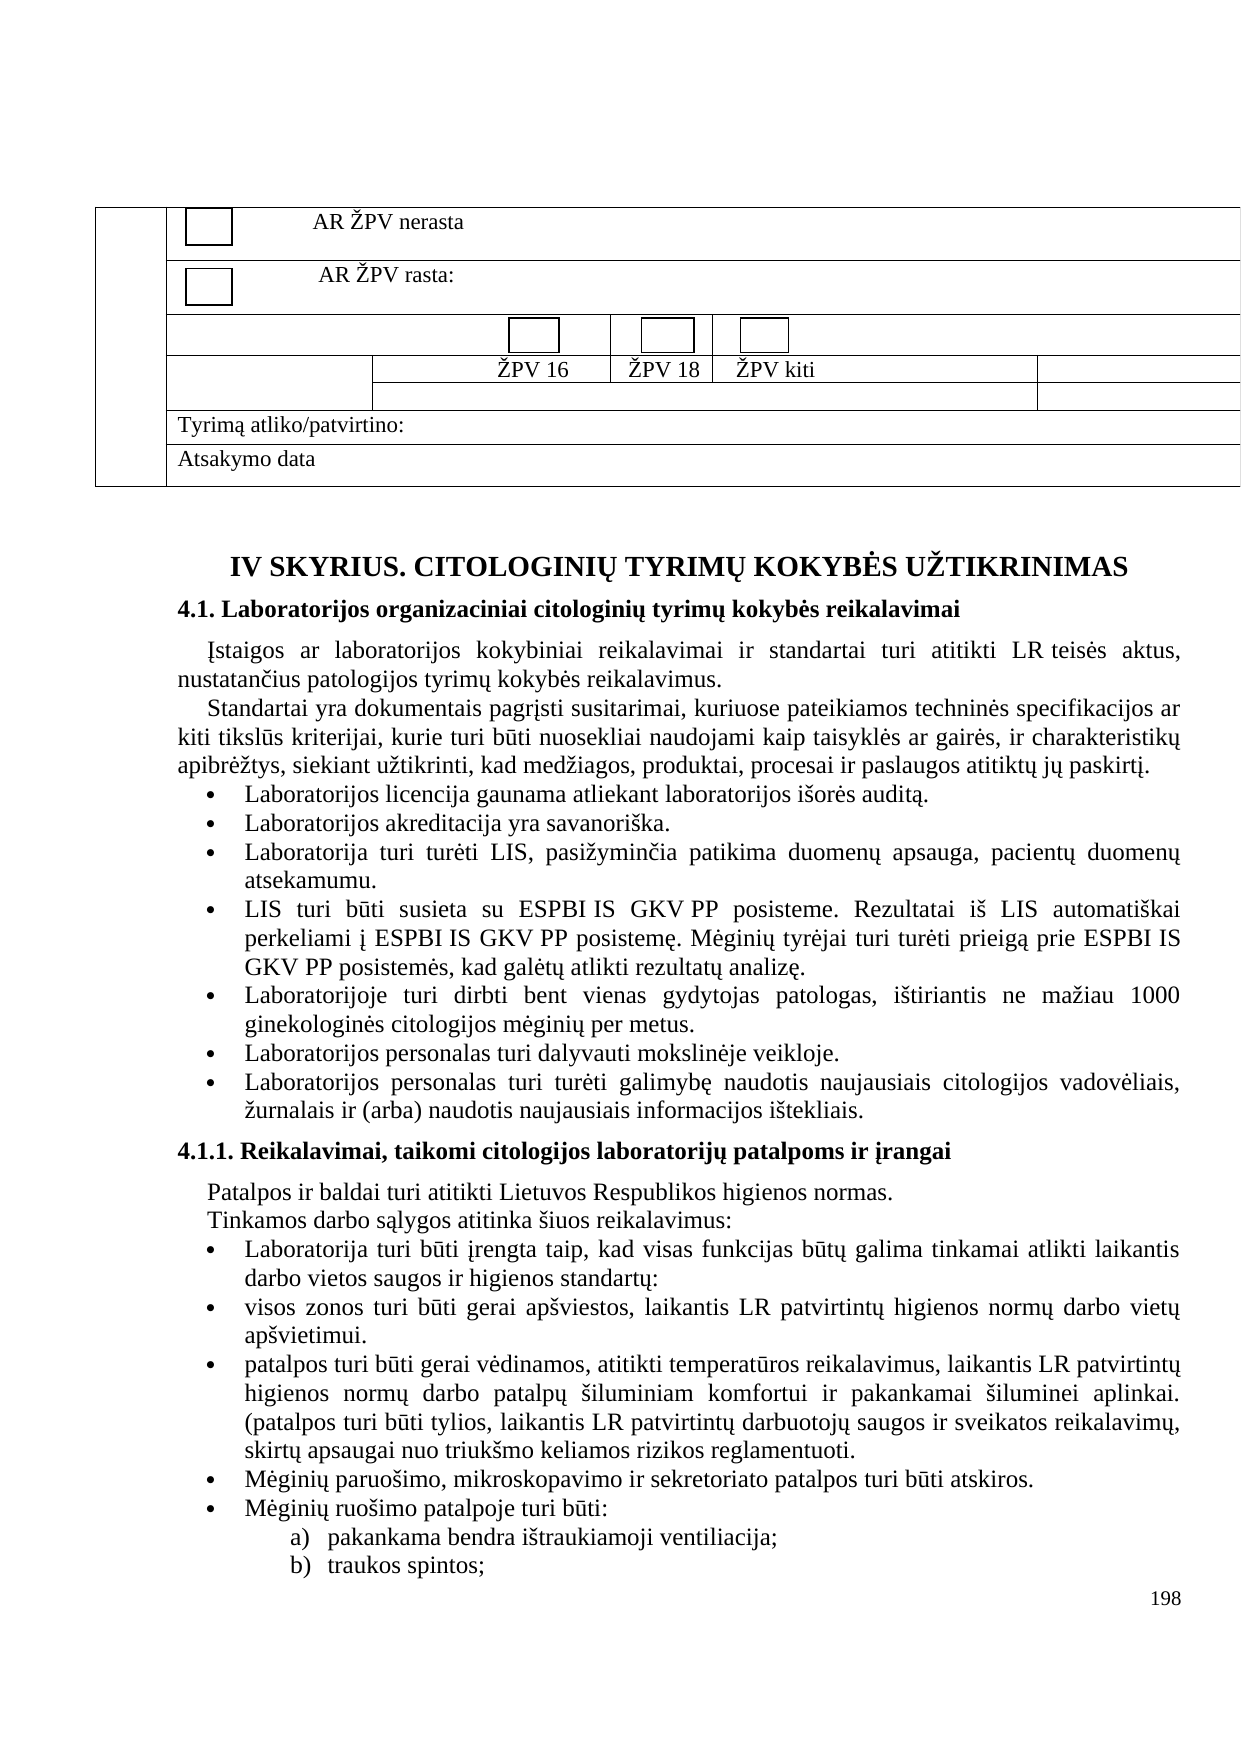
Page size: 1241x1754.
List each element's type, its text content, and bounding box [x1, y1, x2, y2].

table_cell ŽPV kiti [713, 356, 1037, 382]
text  LIS turi būti susieta su ESPBI IS GKV PP posisteme. Rezultatai iš LIS automatiškai perkeliami į ESPBI IS GKV PP posistemę. Mėginių tyrėjai turi turėti prieigą prie ESPBI IS GKV PP posistemės, kad galėtų atlikti rezultatų analizę. [207, 894, 1181, 980]
text  visos zonos turi būti gerai apšviestos, laikantis LR patvirtintų higienos normų darbo vietų apšvietimui. [207, 1292, 1181, 1349]
table_cell [1038, 383, 1240, 409]
text Tinkamos darbo sąlygos atitinka šiuos reikalavimus: [177, 1206, 1181, 1234]
text Įstaigos ar laboratorijos kokybiniai reikalavimai ir standartai turi atitikti LR teisės aktus, nustatančius patologijos tyrimų kokybės reikalavimus. [177, 635, 1181, 693]
text  patalpos turi būti gerai vėdinamos, atitikti temperatūros reikalavimus, laikantis LR patvirtintų higienos normų darbo patalpų šiluminiam komfortui ir pakankamai šiluminei aplinkai. (patalpos turi būti tylios, laikantis LR patvirtintų darbuotojų saugos ir sveikatos reikalavimų, skirtų apsaugai nuo triukšmo keliamos rizikos reglamentuoti. [207, 1349, 1181, 1464]
text  Laboratorijos licencija gaunama atliekant laboratorijos išorės auditą. [207, 779, 1181, 808]
table_cell Tyrimą atliko/patvirtino: [167, 411, 1240, 443]
table_cell [373, 383, 1037, 409]
table_cell [167, 356, 372, 409]
text  Laboratorija turi būti įrengta taip, kad visas funkcijas būtų galima tinkamai atlikti laikantis darbo vietos saugos ir higienos standartų: [207, 1234, 1181, 1292]
table_cell ŽPV 16 [373, 356, 610, 382]
text  Laboratorijos akreditacija yra savanoriška. [207, 808, 1181, 837]
table_cell [611, 315, 712, 355]
table_cell Atsakymo data [167, 445, 1240, 486]
text Standartai yra dokumentais pagrįsti susitarimai, kuriuose pateikiamos techninės specifikacijos ar kiti tikslūs kriterijai, kurie turi būti nuosekliai naudojami kaip taisyklės ar gairės, ir charakteristikų apibrėžtys, siekiant užtikrinti, kad medžiagos, produktai, procesai ir paslaugos atitiktų jų paskirtį. [177, 693, 1181, 779]
text  Mėginių paruošimo, mikroskopavimo ir sekretoriato patalpos turi būti atskiros. [207, 1464, 1181, 1493]
table_cell [713, 315, 1240, 355]
table_cell ŽPV 18 [611, 356, 712, 382]
text b) traukos spintos; [290, 1551, 1181, 1579]
text  Laboratorijoje turi dirbti bent vienas gydytojas patologas, ištiriantis ne mažiau 1000 ginekologinės citologijos mėginių per metus. [207, 980, 1181, 1038]
table_cell [1038, 356, 1240, 382]
table_cell [167, 315, 610, 355]
table_cell AR ŽPV rasta: [167, 261, 1240, 314]
text a) pakankama bendra ištraukiamoji ventiliacija; [290, 1522, 1181, 1551]
text  Laboratorijos personalas turi turėti galimybę naudotis naujausiais citologijos vadovėliais, žurnalais ir (arba) naudotis naujausiais informacijos ištekliais. [207, 1067, 1181, 1124]
text Patalpos ir baldai turi atitikti Lietuvos Respublikos higienos normas. [177, 1177, 1181, 1206]
text  Laboratorijos personalas turi dalyvauti mokslinėje veikloje. [207, 1038, 1181, 1067]
subtitle 4.1.1. Reikalavimai, taikomi citologijos laboratorijų patalpoms ir įrangai [177, 1136, 1181, 1165]
table_cell AR ŽPV nerasta [167, 208, 1240, 260]
text  Mėginių ruošimo patalpoje turi būti: [207, 1493, 1181, 1522]
text  Laboratorija turi turėti LIS, pasižyminčia patikima duomenų apsauga, pacientų duomenų atsekamumu. [207, 837, 1181, 894]
subtitle 4.1. Laboratorijos organizaciniai citologinių tyrimų kokybės reikalavimai [177, 594, 1181, 623]
text IV SKYRIUS. CITOLOGINIŲ TYRIMŲ KOKYBĖS UŽTIKRINIMAS [177, 549, 1181, 583]
table_cell [96, 208, 166, 486]
